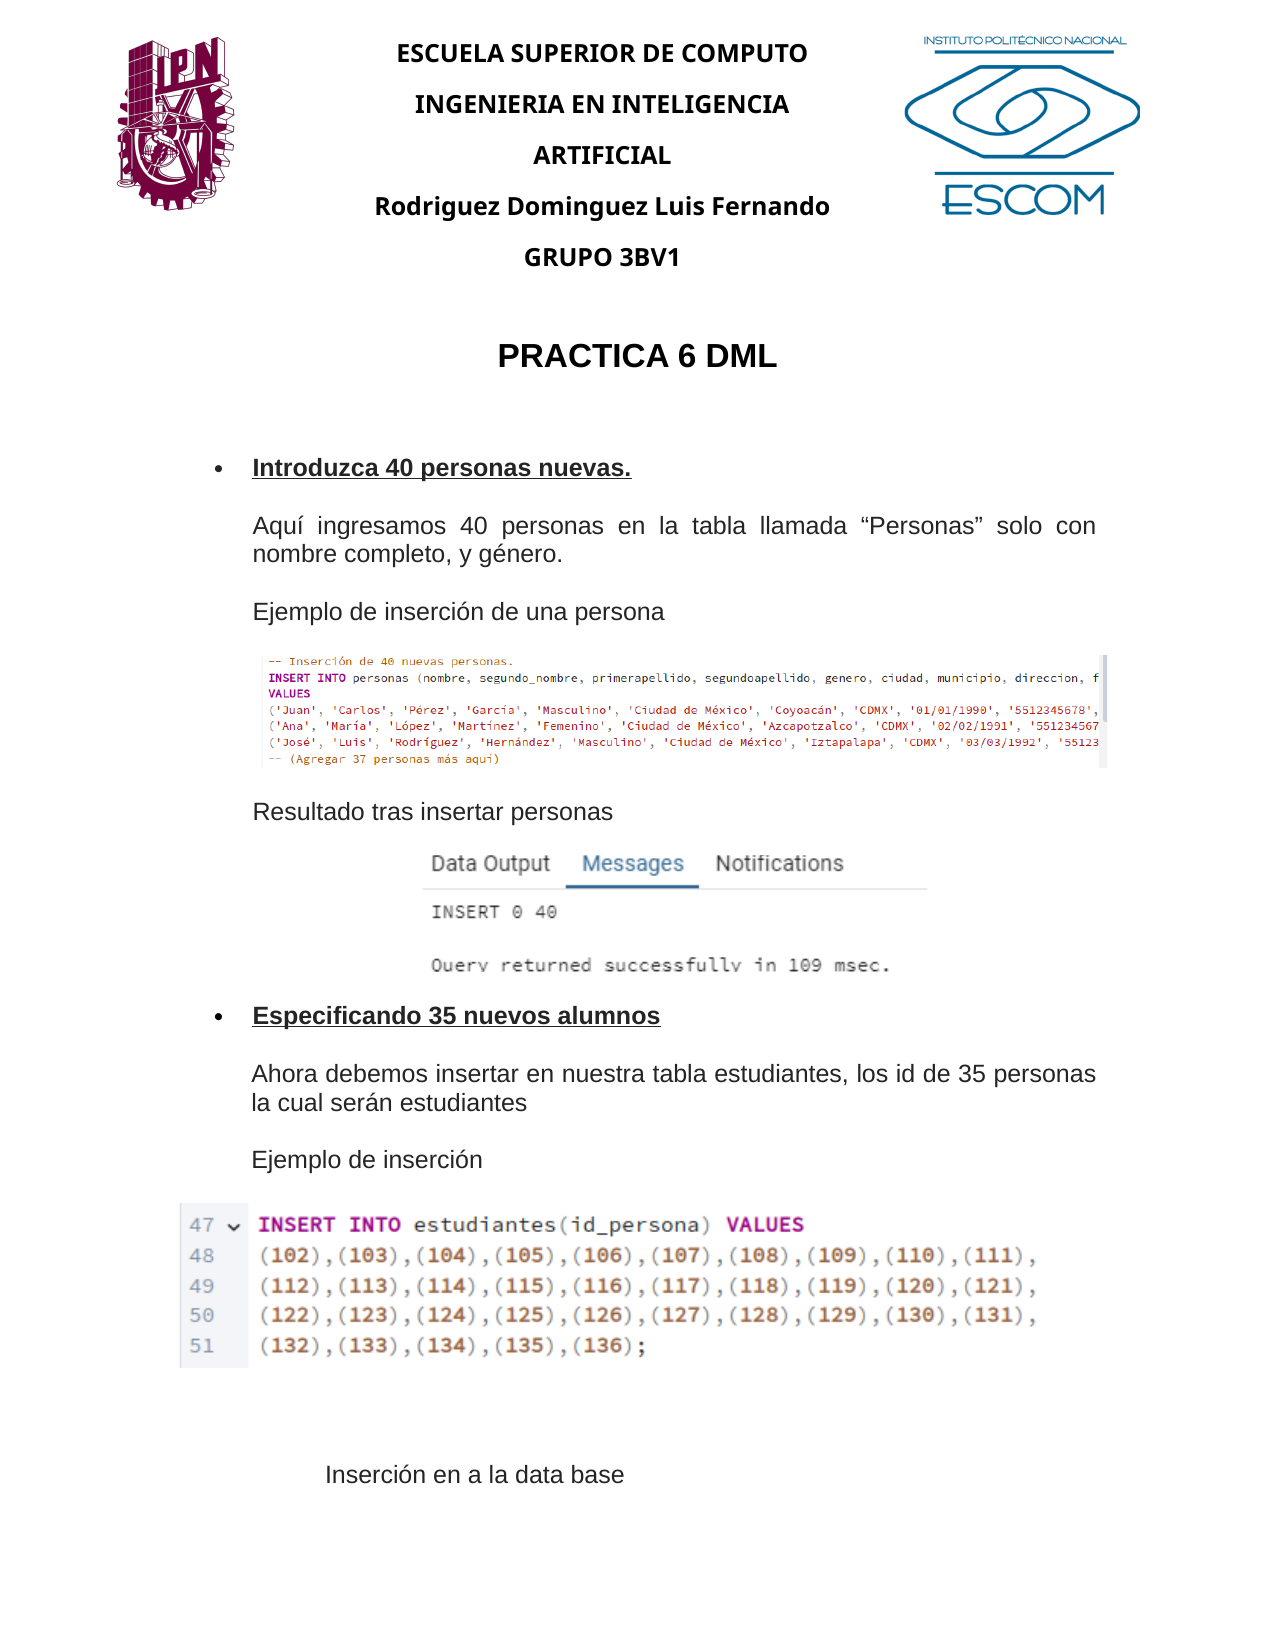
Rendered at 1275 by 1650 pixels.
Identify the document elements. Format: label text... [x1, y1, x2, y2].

text Ejemplo de inserción [177, 1146, 1098, 1174]
picture [1031, 209, 1045, 215]
text PRACTICA 6 DML [177, 336, 1098, 374]
picture [1000, 93, 1044, 130]
picture [114, 35, 245, 214]
picture [1038, 188, 1067, 211]
picture [422, 855, 928, 972]
picture [177, 1203, 1098, 1368]
text Ahora debemos insertar en nuestra tabla estudiantes, los id de 35 personas la cual serán estudiantes [251, 1059, 1098, 1116]
picture [904, 117, 1140, 215]
text Resultado tras insertar personas [252, 718, 1098, 826]
picture [261, 655, 1108, 768]
text Inserción en a la data base [177, 1460, 1098, 1489]
list Especificando 35 nuevos alumnos [215, 1001, 1098, 1030]
picture [957, 69, 1137, 154]
picture [909, 69, 1087, 154]
picture [904, 35, 1140, 108]
list Introduzca 40 personas nuevas. [215, 453, 1098, 481]
picture [1078, 192, 1100, 215]
text Ejemplo de inserción de una persona [252, 597, 1098, 626]
text Aquí ingresamos 40 personas en la tabla llamada “Personas” solo con nombre completo, y género. [252, 511, 1098, 568]
